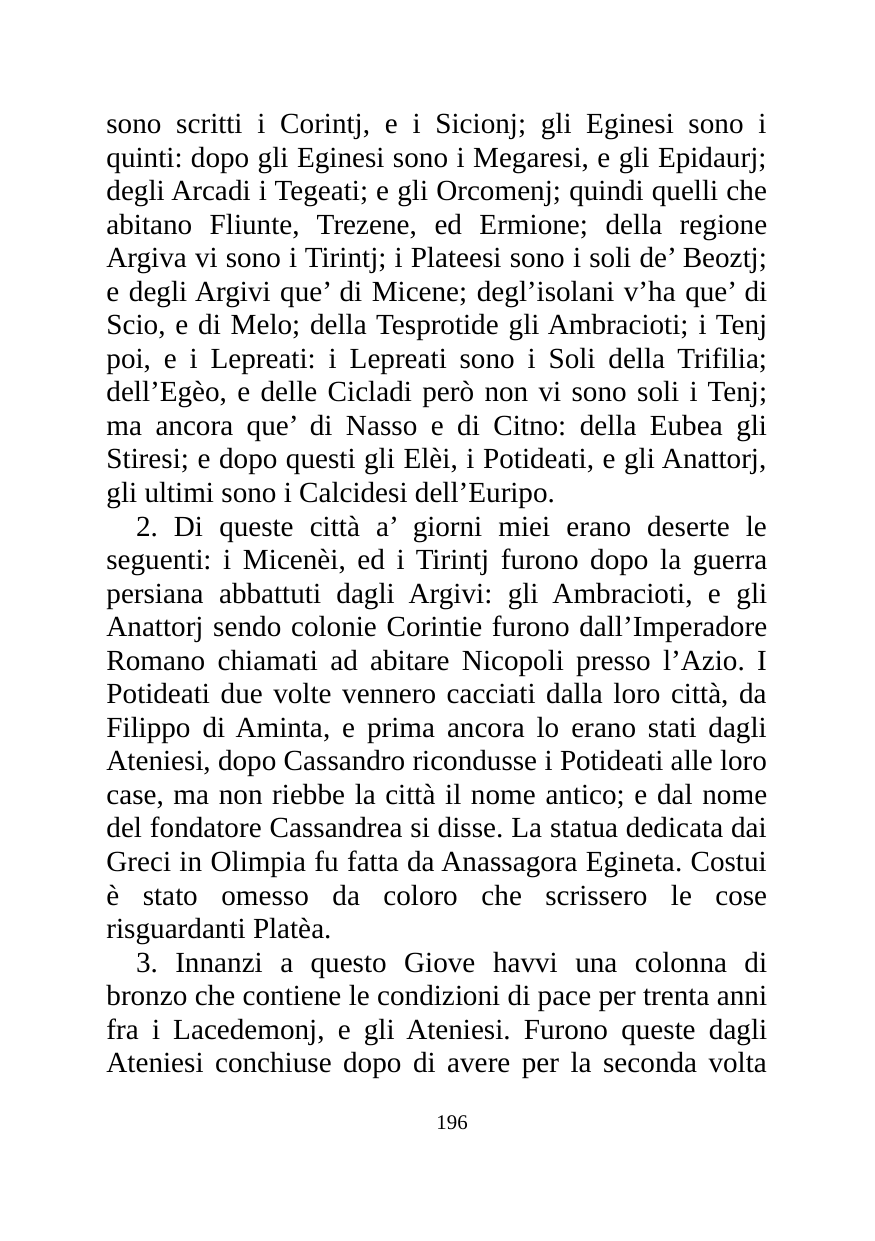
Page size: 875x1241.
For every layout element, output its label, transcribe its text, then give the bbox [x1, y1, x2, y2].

text 2. Di queste città a’ giorni miei erano deserte le seguenti: i Micenèi, ed i Tirintj furono dopo la guerra persiana abbattuti dagli Argivi: gli Ambracioti, e gli Anattorj sendo colonie Corintie furono dall’Imperadore Romano chiamati ad abitare Nicopoli presso l’Azio. I Potideati due volte vennero cacciati dalla loro città, da Filippo di Aminta, e prima ancora lo erano stati dagli Ateniesi, dopo Cassandro ricondusse i Potideati alle loro case, ma non riebbe la città il nome antico; e dal nome del fondatore Cassandrea si disse. La statua dedicata dai Greci in Olimpia fu fatta da Anassagora Egineta. Costui è stato omesso da coloro che scrissero le cose risguardanti Platèa. [106, 509, 768, 945]
text sono scritti i Corintj, e i Sicionj; gli Eginesi sono i quinti: dopo gli Eginesi sono i Megaresi, e gli Epidaurj; degli Arcadi i Tegeati; e gli Orcomenj; quindi quelli che abitano Fliunte, Trezene, ed Ermione; della regione Argiva vi sono i Tirintj; i Plateesi sono i soli de’ Beoztj; e degli Argivi que’ di Micene; degl’isolani v’ha que’ di Scio, e di Melo; della Tesprotide gli Ambracioti; i Tenj poi, e i Lepreati: i Lepreati sono i Soli della Trifilia; dell’Egèo, e delle Cicladi però non vi sono soli i Tenj; ma ancora que’ di Nasso e di Citno: della Eubea gli Stiresi; e dopo questi gli Elèi, i Potideati, e gli Anattorj, gli ultimi sono i Calcidesi dell’Euripo. [106, 106, 768, 509]
text 3. Innanzi a questo Giove havvi una colonna di bronzo che contiene le condizioni di pace per trenta anni fra i Lacedemonj, e gli Ateniesi. Furono queste dagli Ateniesi conchiuse dopo di avere per la seconda volta [106, 945, 768, 1079]
